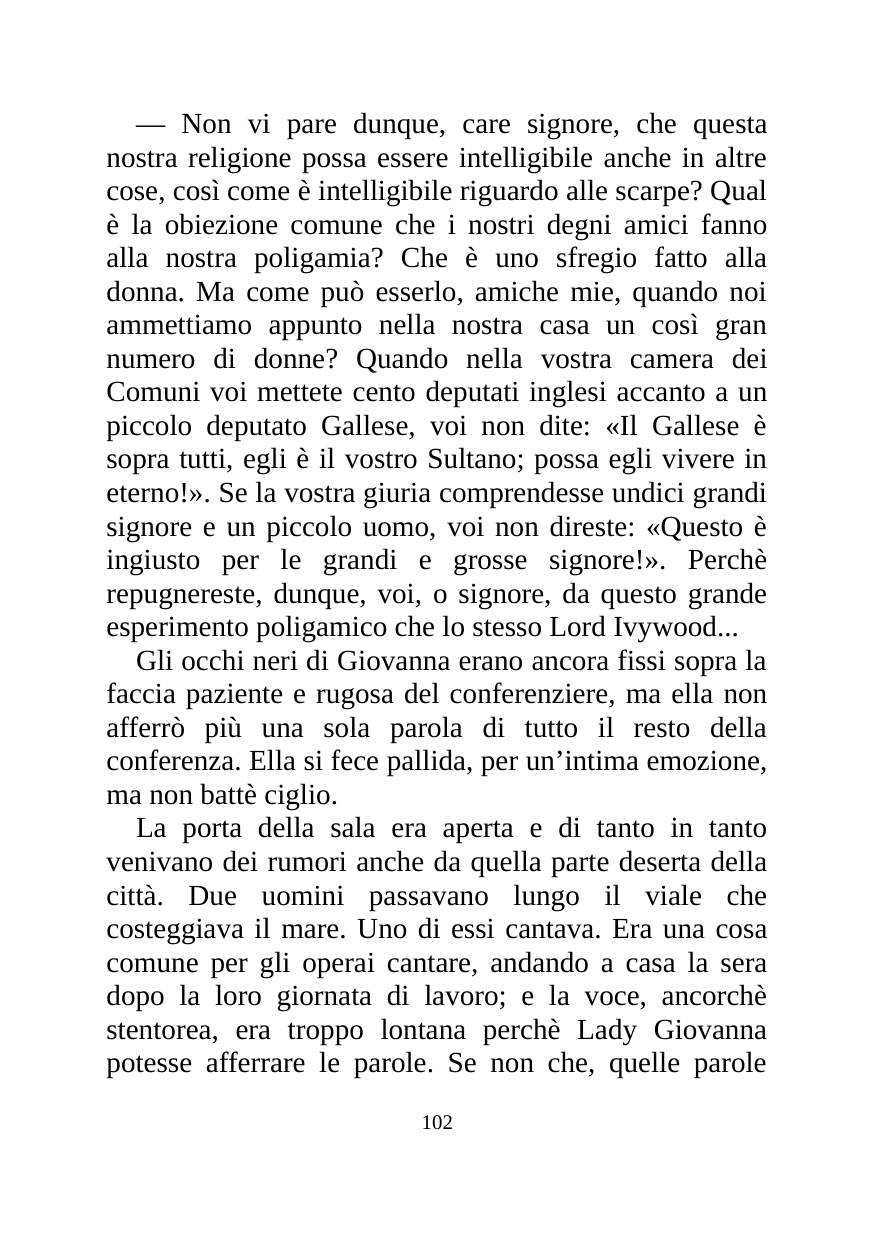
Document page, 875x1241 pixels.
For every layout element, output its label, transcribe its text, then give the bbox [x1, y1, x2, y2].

text La porta della sala era aperta e di tanto in tanto venivano dei rumori anche da quella parte deserta della città. Due uomini passavano lungo il viale che costeggiava il mare. Uno di essi cantava. Era una cosa comune per gli operai cantare, andando a casa la sera dopo la loro giornata di lavoro; e la voce, ancorchè stentorea, era troppo lontana perchè Lady Giovanna potesse afferrare le parole. Se non che, quelle parole [106, 811, 768, 1079]
text — Non vi pare dunque, care signore, che questa nostra religione possa essere intelligibile anche in altre cose, così come è intelligibile riguardo alle scarpe? Qual è la obiezione comune che i nostri degni amici fanno alla nostra poligamia? Che è uno sfregio fatto alla donna. Ma come può esserlo, amiche mie, quando noi ammettiamo appunto nella nostra casa un così gran numero di donne? Quando nella vostra camera dei Comuni voi mettete cento deputati inglesi accanto a un piccolo deputato Gallese, voi non dite: «Il Gallese è sopra tutti, egli è il vostro Sultano; possa egli vivere in eterno!». Se la vostra giuria comprendesse undici grandi signore e un piccolo uomo, voi non direste: «Questo è ingiusto per le grandi e grosse signore!». Perchè repugnereste, dunque, voi, o signore, da questo grande esperimento poligamico che lo stesso Lord Ivywood... [106, 106, 768, 643]
text Gli occhi neri di Giovanna erano ancora fissi sopra la faccia paziente e rugosa del conferenziere, ma ella non afferrò più una sola parola di tutto il resto della conferenza. Ella si fece pallida, per un’intima emozione, ma non battè ciglio. [106, 643, 768, 811]
